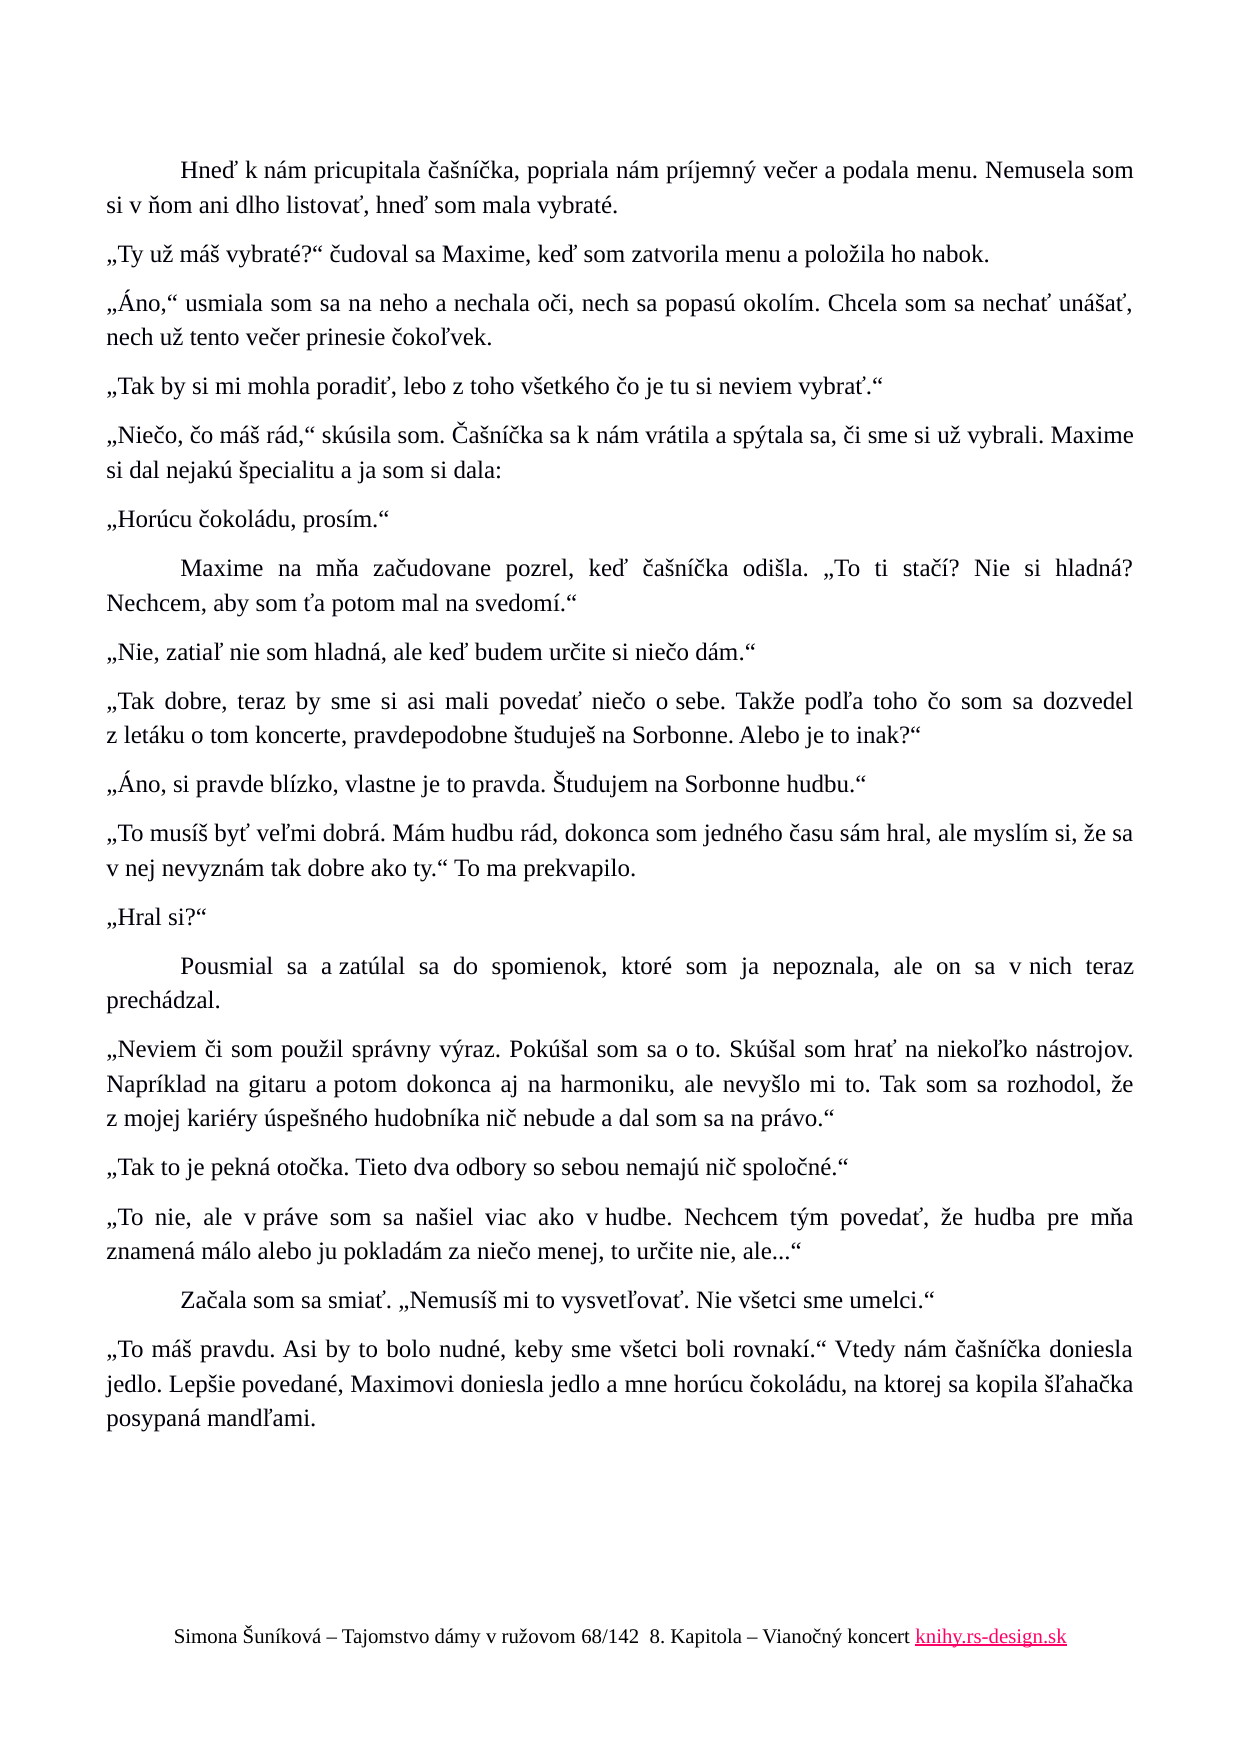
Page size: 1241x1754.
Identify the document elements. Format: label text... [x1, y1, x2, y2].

text „To nie, ale v práve som sa našiel viac ako v hudbe. Nechcem tým povedať, že hudba pre mňa znamená málo alebo ju pokladám za niečo menej, to určite nie, ale...“ [106, 1202, 1134, 1265]
text „Ty už máš vybraté?“ čudoval sa Maxime, keď som zatvorila menu a položila ho nabok. [106, 239, 1134, 268]
text Maxime na mňa začudovane pozrel, keď čašníčka odišla. „To ti stačí? Nie si hladná? Nechcem, aby som ťa potom mal na svedomí.“ [106, 553, 1134, 616]
text Hneď k nám pricupitala čašníčka, popriala nám príjemný večer a podala menu. Nemusela som si v ňom ani dlho listovať, hneď som mala vybraté. [106, 155, 1134, 218]
text „Tak dobre, teraz by sme si asi mali povedať niečo o sebe. Takže podľa toho čo som sa dozvedel z letáku o tom koncerte, pravdepodobne študuješ na Sorbonne. Alebo je to inak?“ [106, 686, 1134, 749]
text „Áno,“ usmiala som sa na neho a nechala oči, nech sa popasú okolím. Chcela som sa nechať unášať, nech už tento večer prinesie čokoľvek. [106, 288, 1134, 351]
text „To máš pravdu. Asi by to bolo nudné, keby sme všetci boli rovnakí.“ Vtedy nám čašníčka doniesla jedlo. Lepšie povedané, Maximovi doniesla jedlo a mne horúcu čokoládu, na ktorej sa kopila šľahačka posypaná mandľami. [106, 1334, 1134, 1432]
text „Áno, si pravde blízko, vlastne je to pravda. Študujem na Sorbonne hudbu.“ [106, 769, 1134, 798]
text „Tak by si mi mohla poradiť, lebo z toho všetkého čo je tu si neviem vybrať.“ [106, 371, 1134, 400]
text „Horúcu čokoládu, prosím.“ [106, 504, 1134, 533]
text „Niečo, čo máš rád,“ skúsila som. Čašníčka sa k nám vrátila a spýtala sa, či sme si už vybrali. Maxime si dal nejakú špecialitu a ja som si dala: [106, 421, 1134, 484]
text „Neviem či som použil správny výraz. Pokúšal som sa o to. Skúšal som hrať na niekoľko nástrojov. Napríklad na gitaru a potom dokonca aj na harmoniku, ale nevyšlo mi to. Tak som sa rozhodol, že z mojej kariéry úspešného hudobníka nič nebude a dal som sa na právo.“ [106, 1034, 1134, 1132]
text Začala som sa smiať. „Nemusíš mi to vysvetľovať. Nie všetci sme umelci.“ [106, 1285, 1134, 1314]
text Pousmial sa a zatúlal sa do spomienok, ktoré som ja nepoznala, ale on sa v nich teraz prechádzal. [106, 951, 1134, 1014]
text „Tak to je pekná otočka. Tieto dva odbory so sebou nemajú nič spoločné.“ [106, 1152, 1134, 1181]
text „Nie, zatiaľ nie som hladná, ale keď budem určite si niečo dám.“ [106, 637, 1134, 665]
text „To musíš byť veľmi dobrá. Mám hudbu rád, dokonca som jedného času sám hral, ale myslím si, že sa v nej nevyznám tak dobre ako ty.“ To ma prekvapilo. [106, 818, 1134, 882]
text „Hral si?“ [106, 902, 1134, 931]
